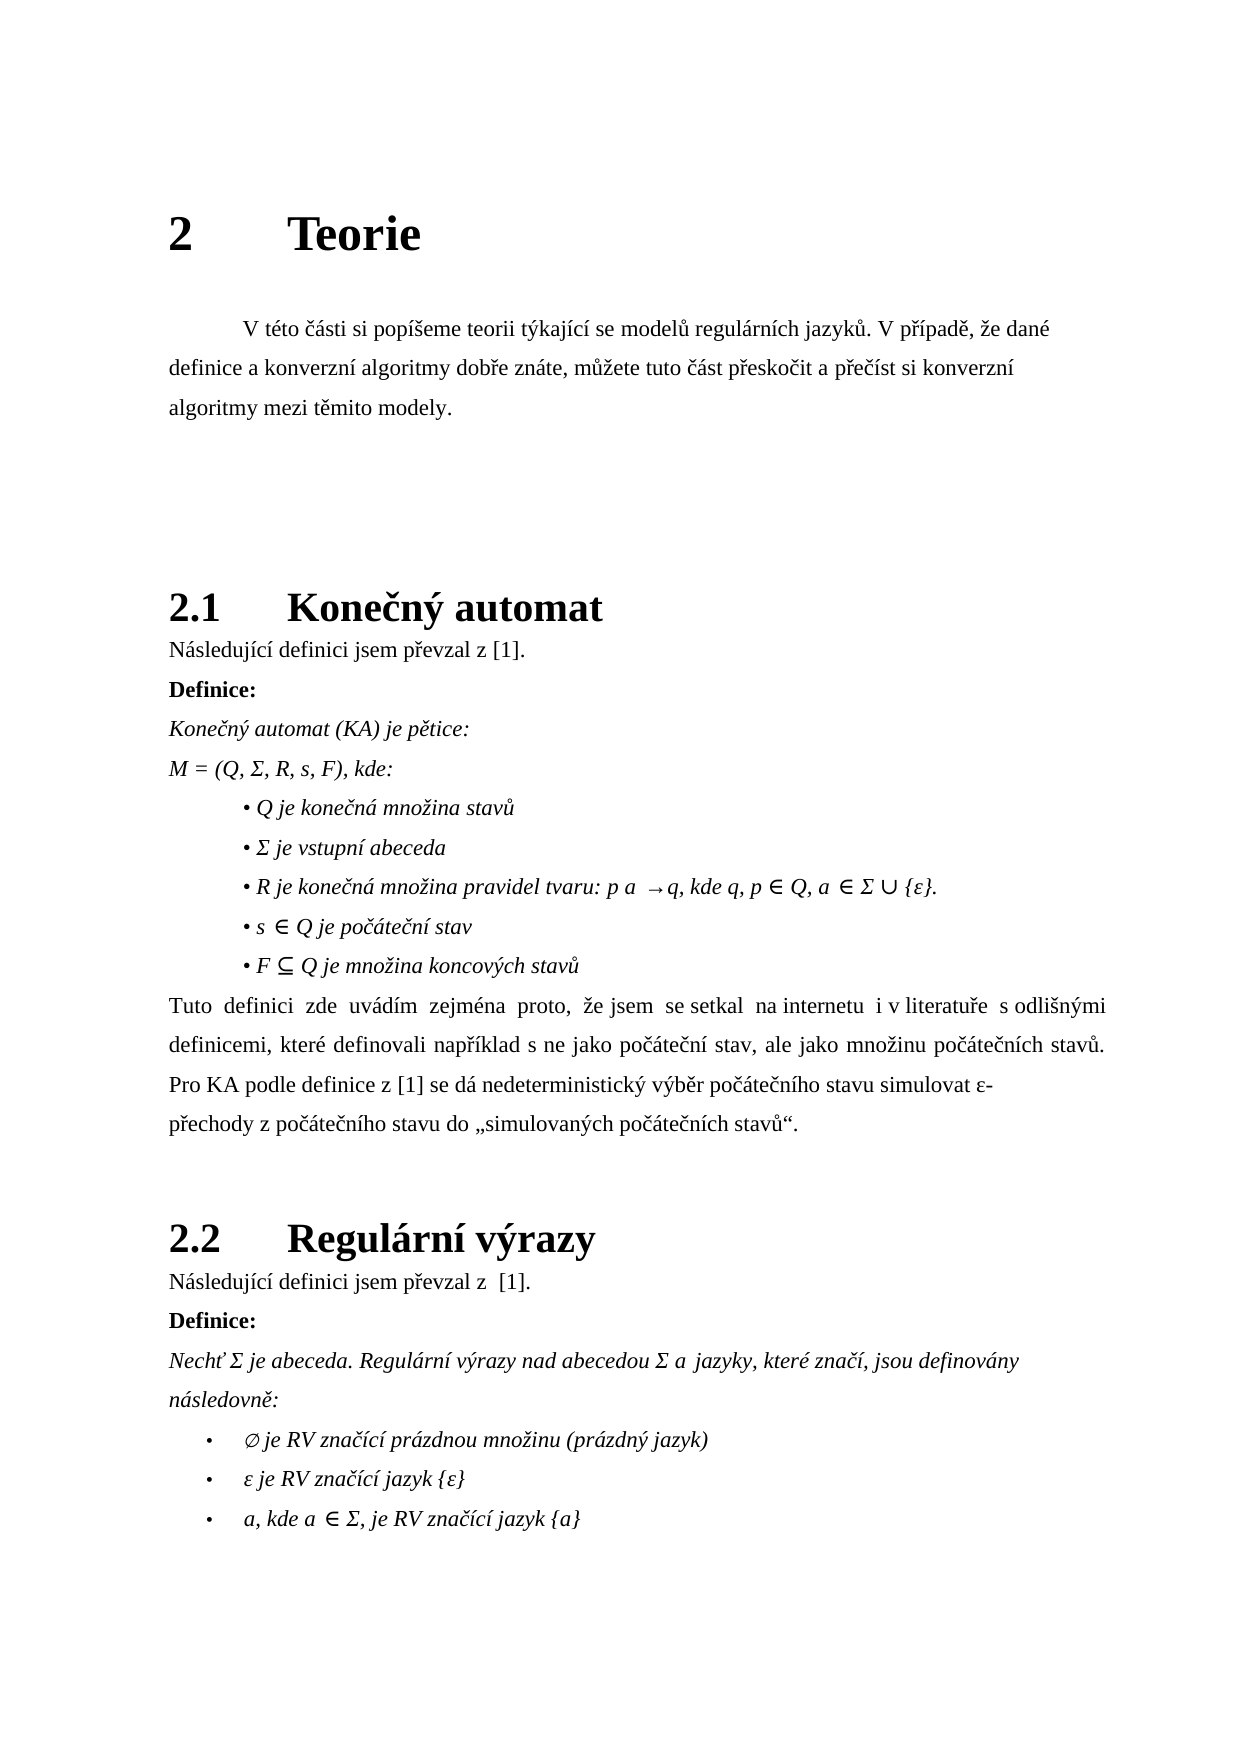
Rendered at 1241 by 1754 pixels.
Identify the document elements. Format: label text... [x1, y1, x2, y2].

text definice a konverzní algoritmy dobře znáte, můžete tuto část přeskočit a přečíst si konverzní [169, 354, 1106, 381]
list a, kde a ∈ Σ, je RV značící jazyk {a} [206, 1505, 1106, 1531]
text Nechť Σ je abeceda. Regulární výrazy nad abecedou Σ a jazyky, které značí, jsou definovány [169, 1347, 1106, 1373]
text M = (Q, Σ, R, s, F), kde: [169, 755, 1106, 781]
text následovně: [169, 1386, 1106, 1413]
text • F ⊆ Q je množina koncových stavů [242, 952, 1106, 979]
text Následující definici jsem převzal z [1]. [169, 637, 1106, 663]
list ∅ je RV značící prázdnou množinu (prázdný jazyk) [206, 1426, 1106, 1452]
text Tuto definici zde uvádím zejména proto, že jsem se setkal na internetu i v literatuře s odlišnými definicemi, které definovali například s ne jako počáteční stav, ale jako množinu počátečních stavů. Pro KA podle definice z [1] se dá nedeterministický výběr počátečního stavu simulovat ε- [169, 992, 1106, 1097]
text V této části si popíšeme teorii týkající se modelů regulárních jazyků. V případě, že dané [169, 315, 1106, 341]
text Definice: [169, 1307, 1106, 1334]
text přechody z počátečního stavu do „simulovaných počátečních stavů“. [169, 1110, 1106, 1137]
text • s ∈ Q je počáteční stav [242, 913, 1106, 939]
text Následující definici jsem převzal z [1]. [169, 1268, 1106, 1294]
subtitle Konečný automat [169, 582, 1106, 630]
text Definice: [169, 676, 1106, 702]
text • Σ je vstupní abeceda [242, 834, 1106, 860]
text Konečný automat (KA) je pětice: [169, 716, 1106, 742]
text • R je konečná množina pravidel tvaru: p a →q, kde q, p ∈ Q, a ∈ Σ ∪ {ε}. [242, 873, 1106, 900]
list ε je RV značící jazyk {ε} [206, 1465, 1106, 1492]
text algoritmy mezi těmito modely. [169, 394, 1106, 420]
subtitle Teorie [169, 203, 1106, 261]
text • Q je konečná množina stavů [242, 794, 1106, 821]
subtitle Regulární výrazy [169, 1214, 1106, 1262]
